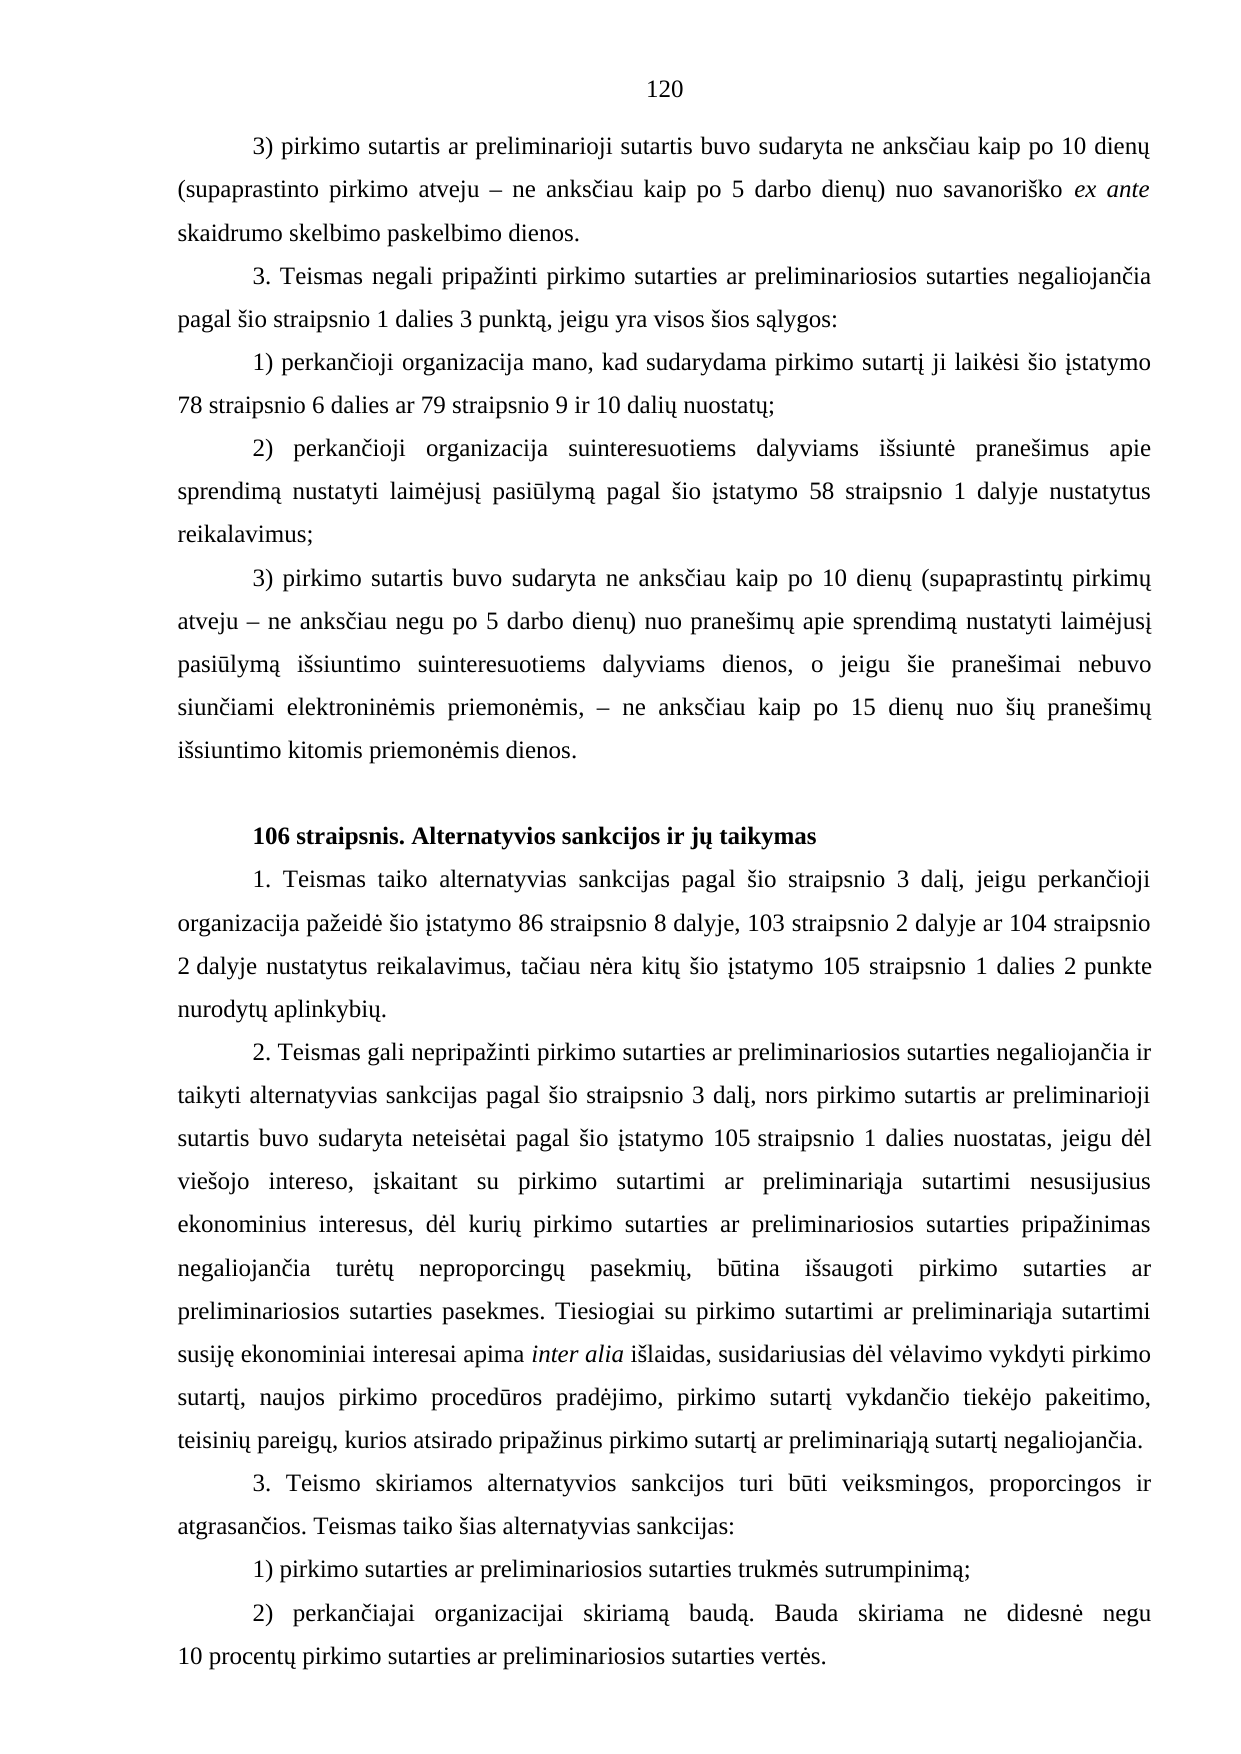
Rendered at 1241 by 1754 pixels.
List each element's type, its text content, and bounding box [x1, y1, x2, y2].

text 2) perkančioji organizacija suinteresuotiems dalyviams išsiuntė pranešimus apie sprendimą nustatyti laimėjusį pasiūlymą pagal šio įstatymo 58 straipsnio 1 dalyje nustatytus reikalavimus; [177, 433, 1152, 548]
text 3. Teismas negali pripažinti pirkimo sutarties ar preliminariosios sutarties negaliojančia pagal šio straipsnio 1 dalies 3 punktą, jeigu yra visos šios sąlygos: [177, 261, 1152, 333]
text 1. Teismas taiko alternatyvias sankcijas pagal šio straipsnio 3 dalį, jeigu perkančioji organizacija pažeidė šio įstatymo 86 straipsnio 8 dalyje, 103 straipsnio 2 dalyje ar 104 straipsnio 2 dalyje nustatytus reikalavimus, tačiau nėra kitų šio įstatymo 105 straipsnio 1 dalies 2 punkte nurodytų aplinkybių. [177, 864, 1152, 1023]
text 2) perkančiajai organizacijai skiriamą baudą. Bauda skiriama ne didesnė negu 10 procentų pirkimo sutarties ar preliminariosios sutarties vertės. [177, 1598, 1152, 1669]
text 2. Teismas gali nepripažinti pirkimo sutarties ar preliminariosios sutarties negaliojančia ir taikyti alternatyvias sankcijas pagal šio straipsnio 3 dalį, nors pirkimo sutartis ar preliminarioji sutartis buvo sudaryta neteisėtai pagal šio įstatymo 105 straipsnio 1 dalies nuostatas, jeigu dėl viešojo intereso, įskaitant su pirkimo sutartimi ar preliminariąja sutartimi nesusijusius ekonominius interesus, dėl kurių pirkimo sutarties ar preliminariosios sutarties pripažinimas negaliojančia turėtų neproporcingų pasekmių, būtina išsaugoti pirkimo sutarties ar preliminariosios sutarties pasekmes. Tiesiogiai su pirkimo sutartimi ar preliminariąja sutartimi susiję ekonominiai interesai apima inter alia išlaidas, susidariusias dėl vėlavimo vykdyti pirkimo sutartį, naujos pirkimo procedūros pradėjimo, pirkimo sutartį vykdančio tiekėjo pakeitimo, teisinių pareigų, kurios atsirado pripažinus pirkimo sutartį ar preliminariąją sutartį negaliojančia. [177, 1037, 1152, 1454]
text 3. Teismo skiriamos alternatyvios sankcijos turi būti veiksmingos, proporcingos ir atgrasančios. Teismas taiko šias alternatyvias sankcijas: [177, 1468, 1152, 1540]
text 106 straipsnis. Alternatyvios sankcijos ir jų taikymas [177, 821, 1152, 850]
text 1) perkančioji organizacija mano, kad sudarydama pirkimo sutartį ji laikėsi šio įstatymo 78 straipsnio 6 dalies ar 79 straipsnio 9 ir 10 dalių nuostatų; [177, 347, 1152, 419]
text 1) pirkimo sutarties ar preliminariosios sutarties trukmės sutrumpinimą; [177, 1554, 1152, 1583]
text 3) pirkimo sutartis buvo sudaryta ne anksčiau kaip po 10 dienų (supaprastintų pirkimų atveju – ne anksčiau negu po 5 darbo dienų) nuo pranešimų apie sprendimą nustatyti laimėjusį pasiūlymą išsiuntimo suinteresuotiems dalyviams dienos, o jeigu šie pranešimai nebuvo siunčiami elektroninėmis priemonėmis, – ne anksčiau kaip po 15 dienų nuo šių pranešimų išsiuntimo kitomis priemonėmis dienos. [177, 563, 1152, 764]
text 3) pirkimo sutartis ar preliminarioji sutartis buvo sudaryta ne anksčiau kaip po 10 dienų (supaprastinto pirkimo atveju – ne anksčiau kaip po 5 darbo dienų) nuo savanoriško ex ante skaidrumo skelbimo paskelbimo dienos. [177, 131, 1152, 246]
